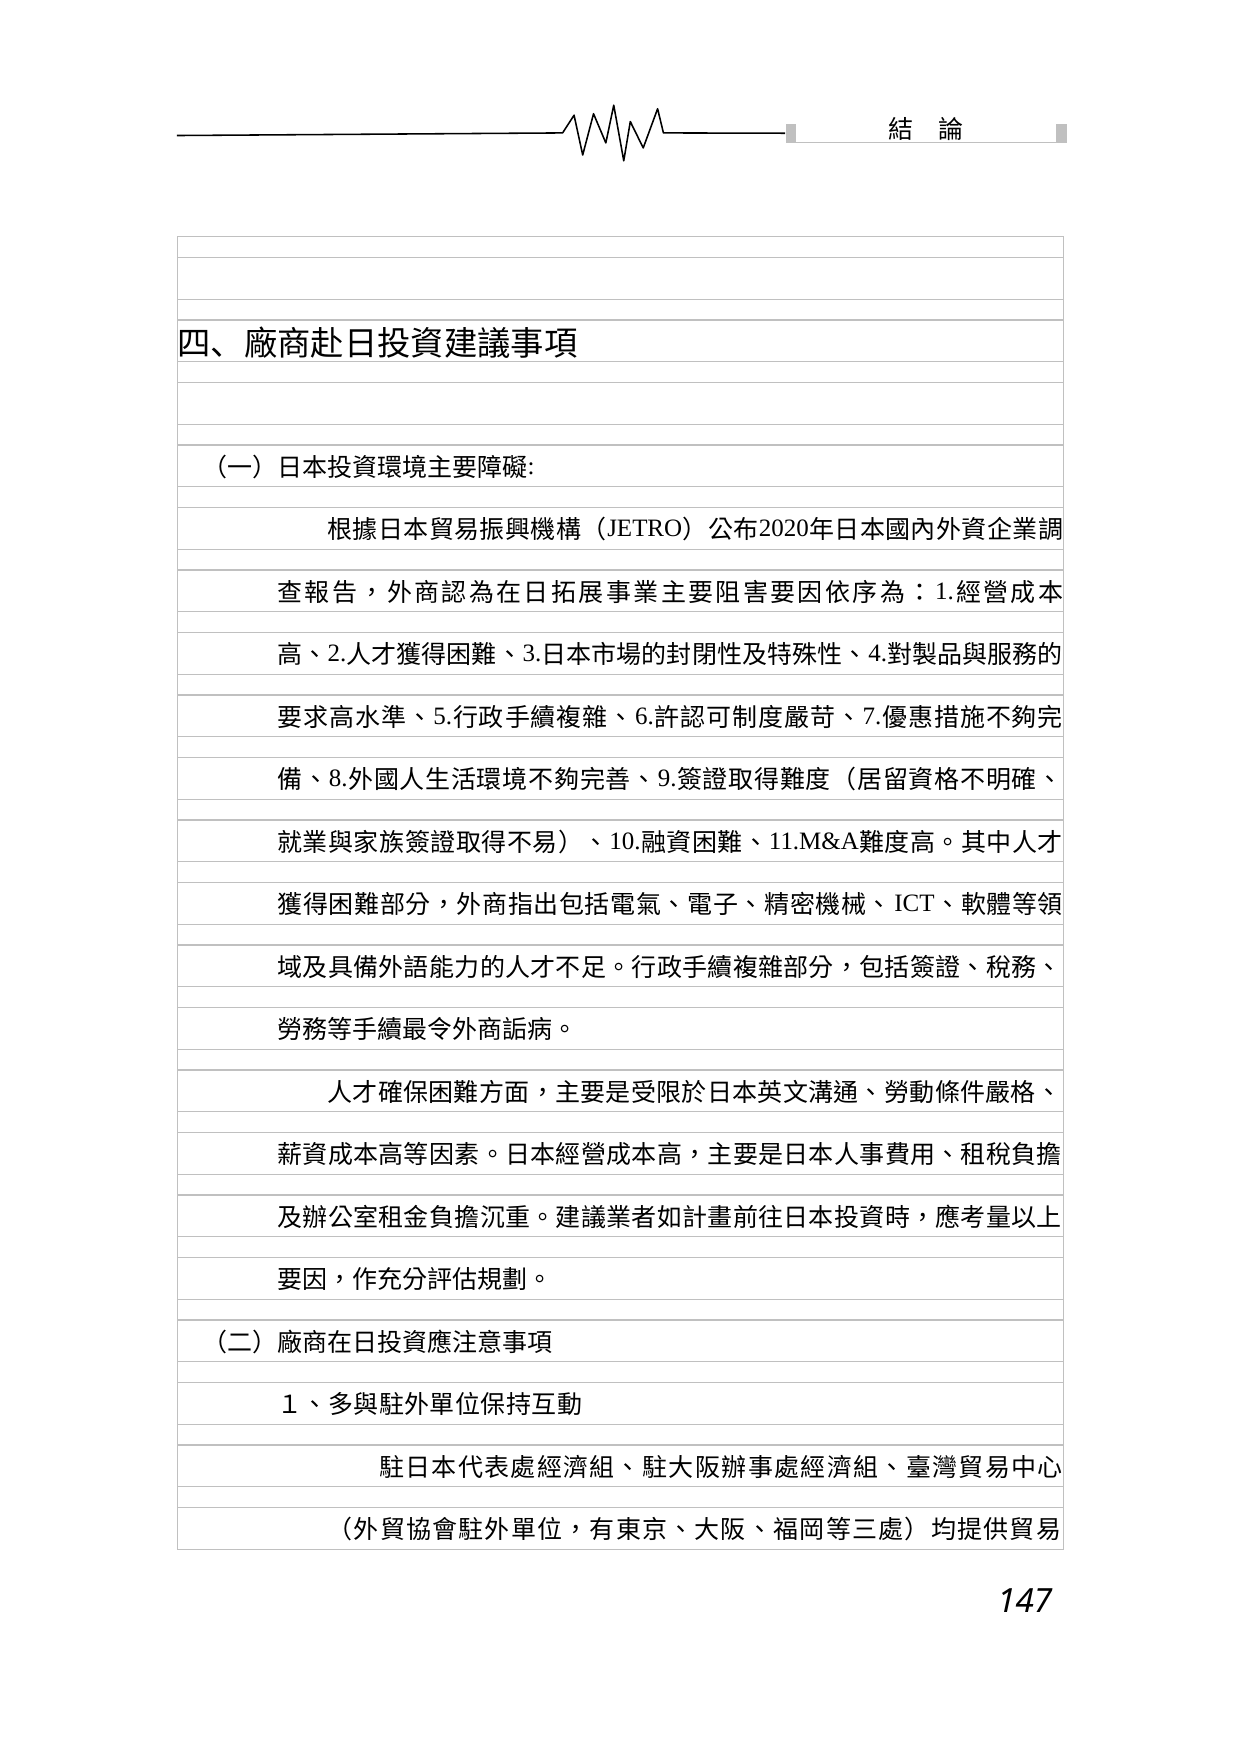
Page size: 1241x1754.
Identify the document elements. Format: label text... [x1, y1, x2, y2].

text [277, 612, 1063, 632]
text 人才確保困難方面，主要是受限於日本英文溝通、勞動條件嚴格、 [277, 1071, 1063, 1111]
text [277, 487, 1063, 507]
text [277, 987, 1063, 1007]
text [277, 800, 1063, 819]
text １、多與駐外單位保持互動 [277, 1383, 1063, 1424]
text [202, 425, 1063, 444]
text （二）廠商在日投資應注意事項 [202, 1321, 1063, 1361]
text 高、2.人才獲得困難、3.日本市場的封閉性及特殊性、4.對製品與服務的 [277, 633, 1063, 674]
text [327, 1425, 1063, 1444]
text 要求高水準、5.行政手續複雜、6.許認可制度嚴苛、7.優惠措施不夠完 [277, 696, 1063, 736]
text 駐日本代表處經濟組、駐大阪辦事處經濟組、臺灣貿易中心 [327, 1446, 1063, 1486]
text （外貿協會駐外單位，有東京、大阪、福岡等三處）均提供貿易 [327, 1508, 1063, 1549]
text [202, 1300, 1063, 1319]
text （一）日本投資環境主要障礙: [202, 446, 1063, 486]
text 及辦公室租金負擔沉重。建議業者如計畫前往日本投資時，應考量以上 [277, 1196, 1063, 1236]
text 四、廠商赴日投資建議事項 [178, 321, 1063, 361]
text 根據日本貿易振興機構（JETRO）公布2020年日本國內外資企業調 [277, 508, 1063, 549]
text [277, 737, 1063, 757]
text [277, 1362, 1063, 1382]
text [277, 1050, 1063, 1069]
text [277, 1175, 1063, 1194]
text 域及具備外語能力的人才不足。行政手續複雜部分，包括簽證、稅務、 [277, 946, 1063, 986]
text 就業與家族簽證取得不易）、10.融資困難、11.M&A難度高。其中人才 [277, 821, 1063, 861]
text [277, 550, 1063, 569]
text [277, 1112, 1063, 1132]
text [327, 1487, 1063, 1507]
text 備、8.外國人生活環境不夠完善、9.簽證取得難度（居留資格不明確、 [277, 758, 1063, 799]
text 薪資成本高等因素。日本經營成本高，主要是日本人事費用、租稅負擔 [277, 1133, 1063, 1174]
text [277, 862, 1063, 882]
text [277, 925, 1063, 944]
text 獲得困難部分，外商指出包括電氣、電子、精密機械、ICT、軟體等領 [277, 883, 1063, 924]
text 要因，作充分評估規劃。 [277, 1258, 1063, 1299]
text [277, 1237, 1063, 1257]
text [178, 300, 1063, 319]
text 查報告，外商認為在日拓展事業主要阻害要因依序為：1.經營成本 [277, 571, 1063, 611]
text 勞務等手續最令外商詬病。 [277, 1008, 1063, 1049]
text [277, 675, 1063, 694]
